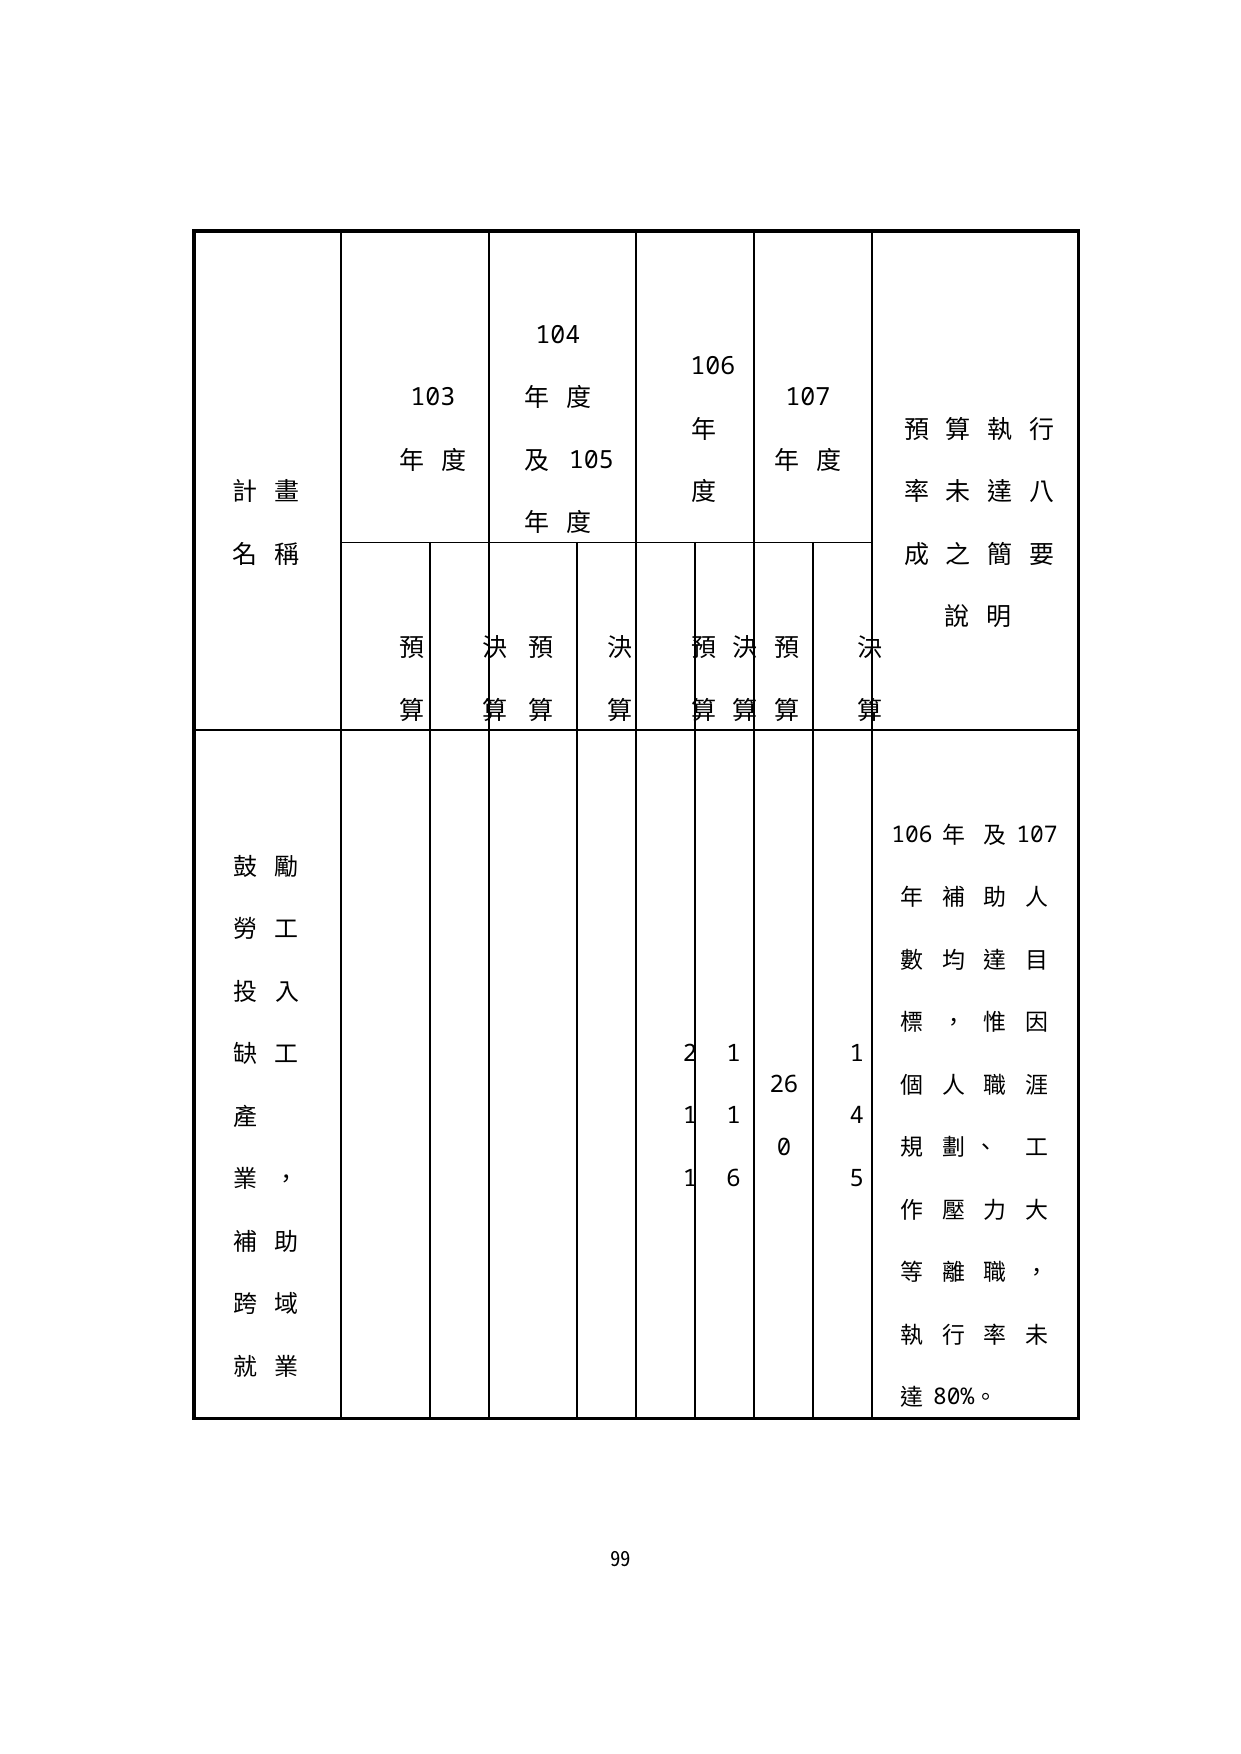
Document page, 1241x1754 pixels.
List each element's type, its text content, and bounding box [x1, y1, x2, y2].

table_cell [490, 731, 576, 1417]
table_header 106年度 [637, 233, 753, 542]
table_cell 116 [696, 731, 753, 1417]
table_header 計畫名稱 [196, 233, 340, 729]
table_cell 決算 [431, 543, 488, 729]
table_cell 106年及107年補助人數均達目標，惟因個人職涯規劃、工作壓力大等離職，執行率未達80%。 [873, 731, 1077, 1417]
table_cell [578, 731, 635, 1417]
table_header 107年度 [755, 233, 871, 542]
table_header 103年度 [342, 233, 488, 542]
table_cell 260 [755, 731, 812, 1417]
table_header 預算執行率未達八成之簡要說明 [873, 233, 1077, 729]
table_cell 211 [637, 731, 694, 1417]
table_cell [431, 731, 488, 1417]
table_cell 145 [814, 731, 871, 1417]
table_cell 鼓勵勞工投入缺工產業，補助跨域就業 [196, 731, 340, 1417]
table_header 104年度及105年度 [490, 233, 635, 542]
table_cell 決算 [814, 543, 871, 729]
table_cell 決算 [578, 543, 635, 729]
table_cell 預算 [637, 543, 694, 729]
table_cell 預算 [755, 543, 812, 729]
table_cell 預算 [490, 543, 576, 729]
table_cell [342, 731, 429, 1417]
table_cell 決算 [696, 543, 753, 729]
table_cell 預算 [342, 543, 429, 729]
